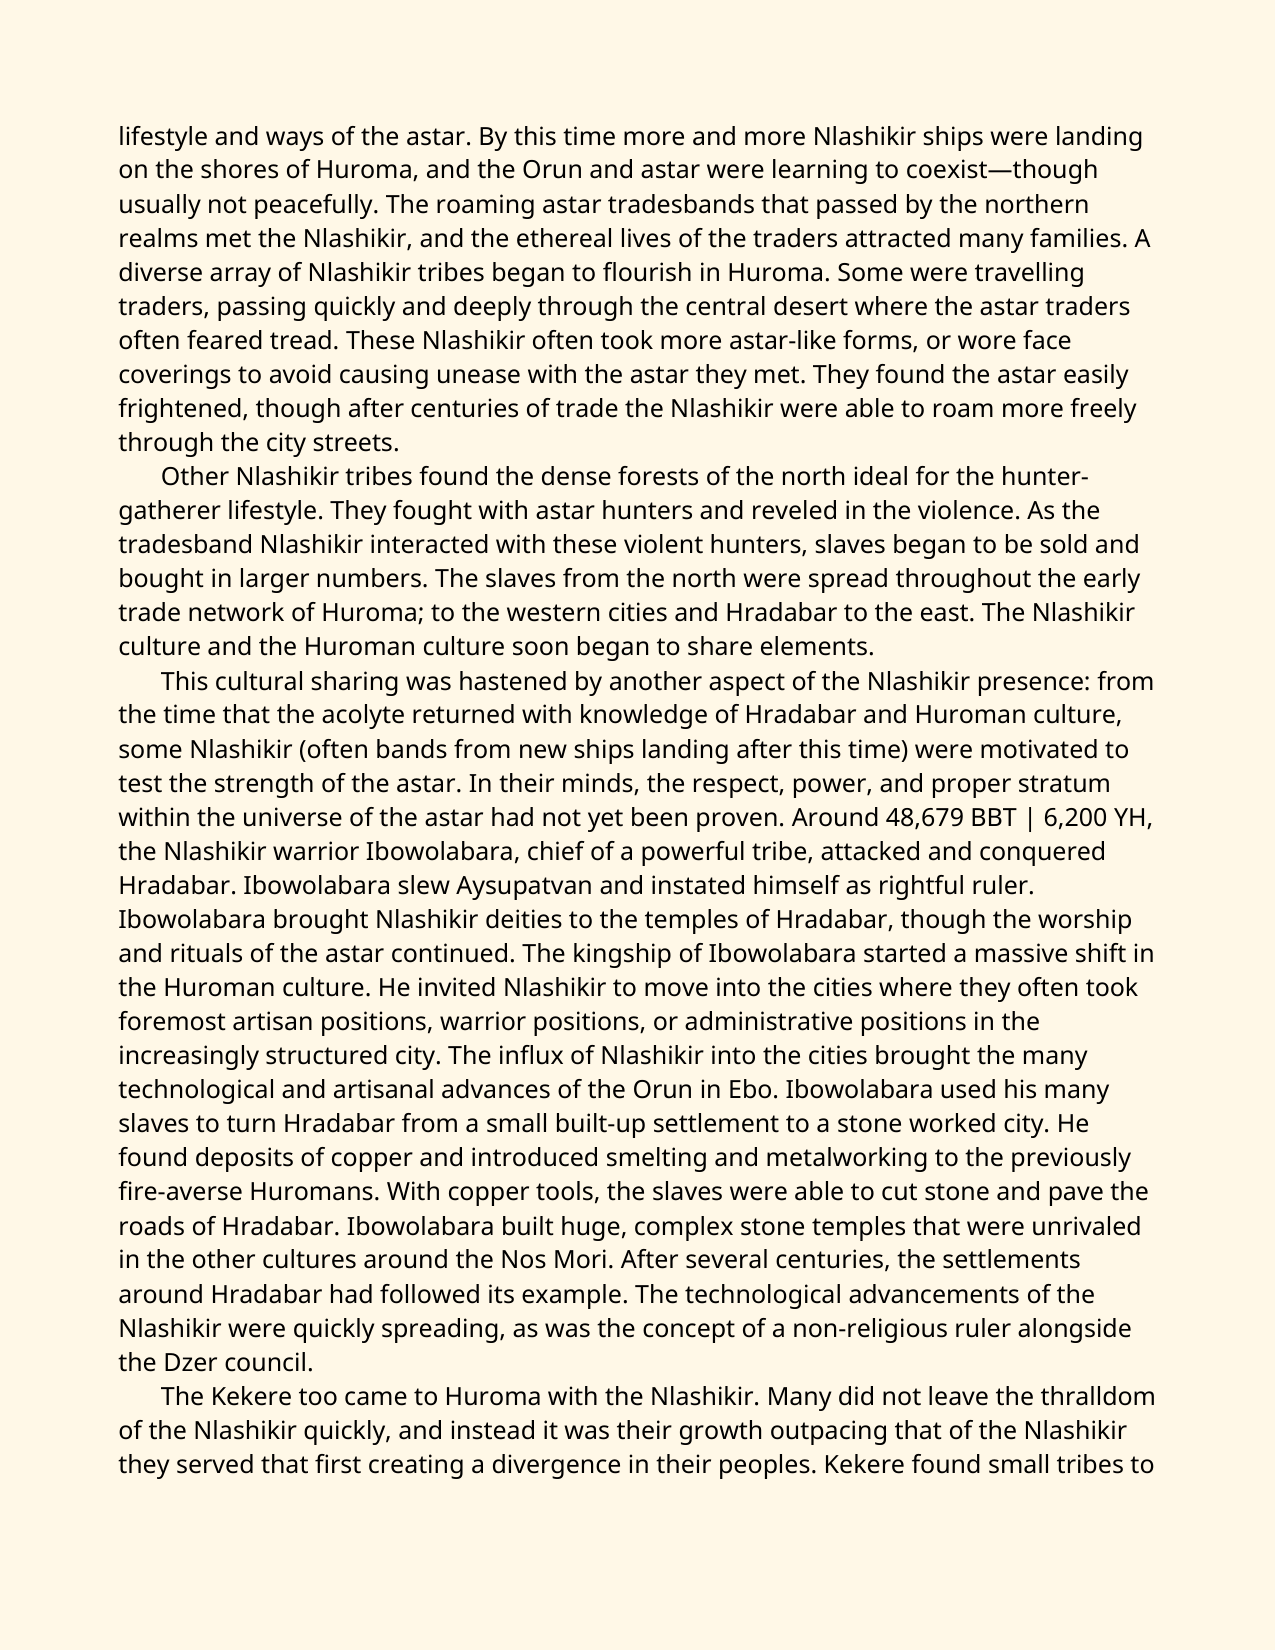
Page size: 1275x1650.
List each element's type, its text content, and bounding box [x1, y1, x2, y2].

text This cultural sharing was hastened by another aspect of the Nlashikir presence: from the time that the acolyte returned with knowledge of Hradabar and Huroman culture, some Nlashikir (often bands from new ships landing after this time) were motivated to test the strength of the astar. In their minds, the respect, power, and proper stratum within the universe of the astar had not yet been proven. Around 48,679 BBT | 6,200 YH, the Nlashikir warrior Ibowolabara, chief of a powerful tribe, attacked and conquered Hradabar. Ibowolabara slew Aysupatvan and instated himself as rightful ruler. Ibowolabara brought Nlashikir deities to the temples of Hradabar, though the worship and rituals of the astar continued. The kingship of Ibowolabara started a massive shift in the Huroman culture. He invited Nlashikir to move into the cities where they often took foremost artisan positions, warrior positions, or administrative positions in the increasingly structured city. The influx of Nlashikir into the cities brought the many technological and artisanal advances of the Orun in Ebo. Ibowolabara used his many slaves to turn Hradabar from a small built-up settlement to a stone worked city. He found deposits of copper and introduced smelting and metalworking to the previously fire-averse Huromans. With copper tools, the slaves were able to cut stone and pave the roads of Hradabar. Ibowolabara built huge, complex stone temples that were unrivaled in the other cultures around the Nos Mori. After several centuries, the settlements around Hradabar had followed its example. The technological advancements of the Nlashikir were quickly spreading, as was the concept of a non-religious ruler alongside the Dzer council. [118, 663, 1157, 1378]
text Other Nlashikir tribes found the dense forests of the north ideal for the hunter-gatherer lifestyle. They fought with astar hunters and reveled in the violence. As the tradesband Nlashikir interacted with these violent hunters, slaves began to be sold and bought in larger numbers. The slaves from the north were spread throughout the early trade network of Huroma; to the western cities and Hradabar to the east. The Nlashikir culture and the Huroman culture soon began to share elements. [118, 459, 1157, 663]
text lifestyle and ways of the astar. By this time more and more Nlashikir ships were landing on the shores of Huroma, and the Orun and astar were learning to coexist—though usually not peacefully. The roaming astar tradesbands that passed by the northern realms met the Nlashikir, and the ethereal lives of the traders attracted many families. A diverse array of Nlashikir tribes began to flourish in Huroma. Some were travelling traders, passing quickly and deeply through the central desert where the astar traders often feared tread. These Nlashikir often took more astar-like forms, or wore face coverings to avoid causing unease with the astar they met. They found the astar easily frightened, though after centuries of trade the Nlashikir were able to roam more freely through the city streets. [118, 118, 1157, 459]
text The Kekere too came to Huroma with the Nlashikir. Many did not leave the thralldom of the Nlashikir quickly, and instead it was their growth outpacing that of the Nlashikir they served that first creating a divergence in their peoples. Kekere found small tribes to [118, 1378, 1157, 1481]
